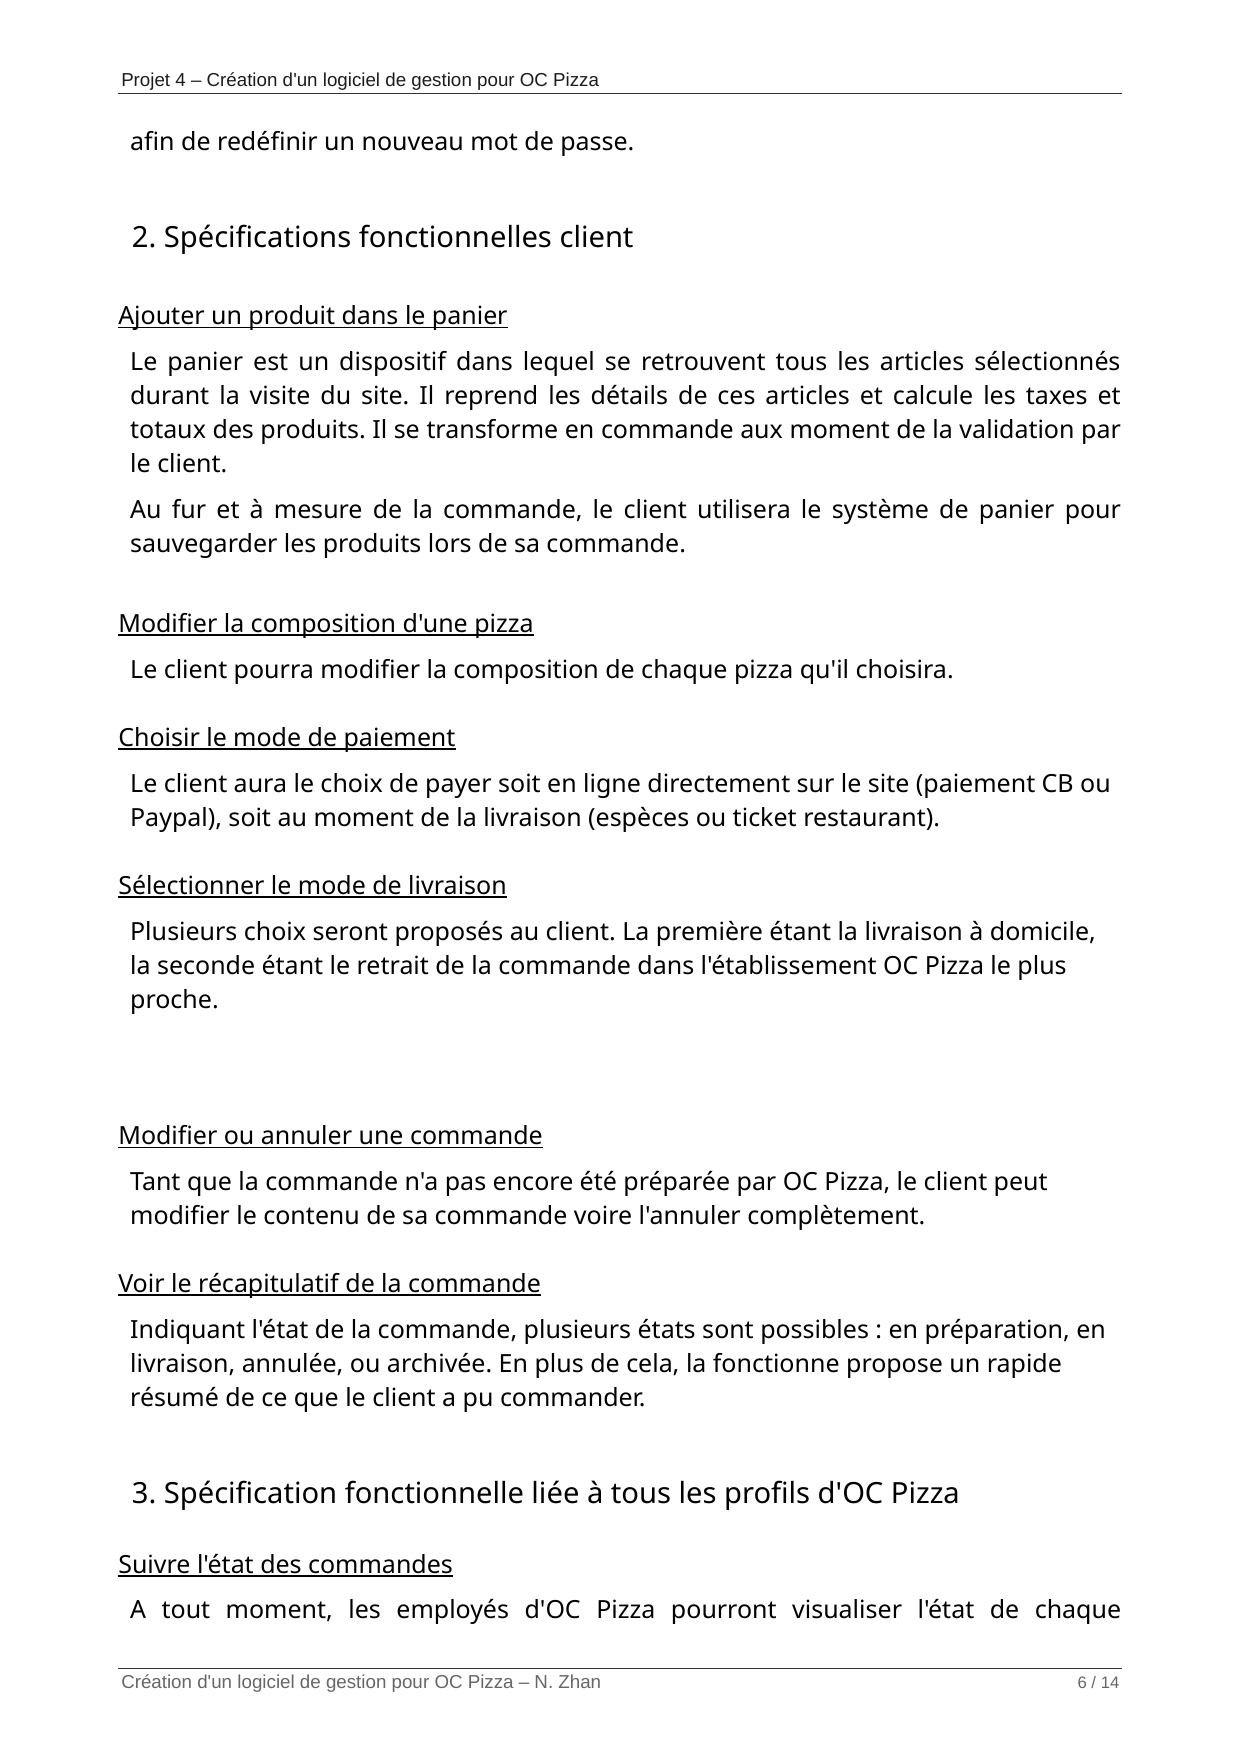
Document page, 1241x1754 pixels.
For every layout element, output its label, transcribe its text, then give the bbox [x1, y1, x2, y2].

text Choisir le mode de paiement [118, 719, 1122, 753]
subtitle 2. Spécifications fonctionnelles client [132, 217, 1122, 256]
text Voir le récapitulatif de la commande [118, 1266, 1122, 1300]
text Le client pourra modifier la composition de chaque pizza qu'il choisira. [130, 651, 1122, 685]
text Au fur et à mesure de la commande, le client utilisera le système de panier pour sauvegarder les produits lors de sa commande. [130, 492, 1122, 560]
text afin de redéfinir un nouveau mot de passe. [130, 124, 1122, 158]
subtitle 3. Spécification fonctionnelle liée à tous les profils d'OC Pizza [132, 1473, 1122, 1512]
text Indiquant l'état de la commande, plusieurs états sont possibles : en préparation, en livraison, annulée, ou archivée. En plus de cela, la fonctionne propose un rapide résumé de ce que le client a pu commander. [130, 1312, 1122, 1414]
text Suivre l'état des commandes [118, 1546, 1122, 1580]
text Ajouter un produit dans le panier [118, 298, 1122, 332]
text Le panier est un dispositif dans lequel se retrouvent tous les articles sélectionnés durant la visite du site. Il reprend les détails de ces articles et calcule les taxes et totaux des produits. Il se transforme en commande aux moment de la validation par le client. [130, 343, 1122, 480]
text A tout moment, les employés d'OC Pizza pourront visualiser l'état de chaque [130, 1592, 1122, 1626]
text Le client aura le choix de payer soit en ligne directement sur le site (paiement CB ou Paypal), soit au moment de la livraison (espèces ou ticket restaurant). [130, 765, 1122, 833]
text Tant que la commande n'a pas encore été préparée par OC Pizza, le client peut modifier le contenu de sa commande voire l'annuler complètement. [130, 1163, 1122, 1232]
text Modifier la composition d'une pizza [118, 606, 1122, 639]
text Plusieurs choix seront proposés au client. La première étant la livraison à domicile, la seconde étant le retrait de la commande dans l'établissement OC Pizza le plus proche. [130, 913, 1122, 1016]
text Modifier ou annuler une commande [118, 1118, 1122, 1152]
text Sélectionner le mode de livraison [118, 867, 1122, 902]
